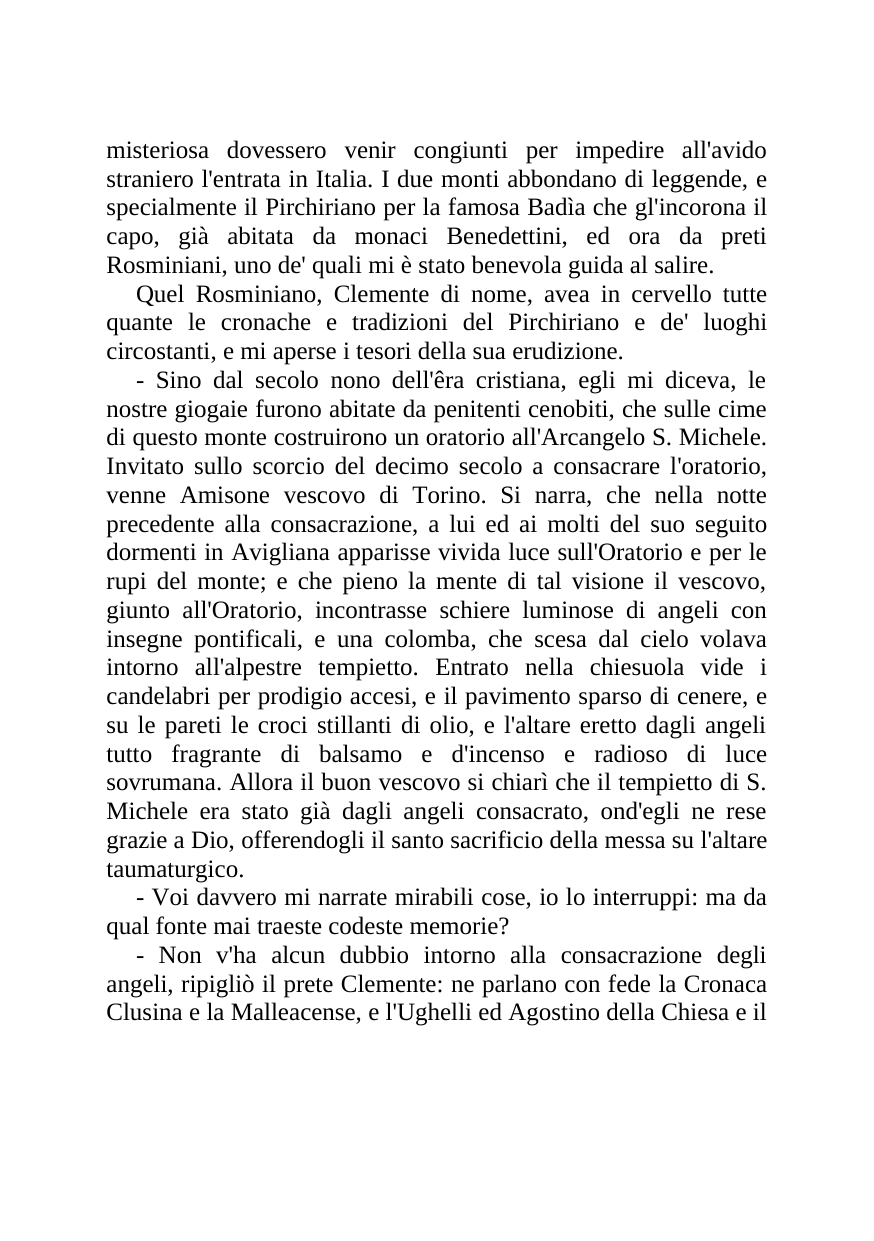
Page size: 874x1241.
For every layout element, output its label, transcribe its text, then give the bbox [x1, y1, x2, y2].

text - Voi davvero mi narrate mirabili cose, io lo interruppi: ma da qual fonte mai traeste codeste memorie? [106, 882, 768, 940]
text misteriosa dovessero venir congiunti per impedire all'avido straniero l'entrata in Italia. I due monti abbondano di leggende, e specialmente il Pirchiriano per la famosa Badìa che gl'incorona il capo, già abitata da monaci Benedettini, ed ora da preti Rosminiani, uno de' quali mi è stato benevola guida al salire. [106, 135, 768, 279]
text - Sino dal secolo nono dell'êra cristiana, egli mi diceva, le nostre giogaie furono abitate da penitenti cenobiti, che sulle cime di questo monte costruirono un oratorio all'Arcangelo S. Michele. Invitato sullo scorcio del decimo secolo a consacrare l'oratorio, venne Amisone vescovo di Torino. Si narra, che nella notte precedente alla consacrazione, a lui ed ai molti del suo seguito dormenti in Avigliana apparisse vivida luce sull'Oratorio e per le rupi del monte; e che pieno la mente di tal visione il vescovo, giunto all'Oratorio, incontrasse schiere luminose di angeli con insegne pontificali, e una colomba, che scesa dal cielo volava intorno all'alpestre tempietto. Entrato nella chiesuola vide i candelabri per prodigio accesi, e il pavimento sparso di cenere, e su le pareti le croci stillanti di olio, e l'altare eretto dagli angeli tutto fragrante di balsamo e d'incenso e radioso di luce sovrumana. Allora il buon vescovo si chiarì che il tempietto di S. Michele era stato già dagli angeli consacrato, ond'egli ne rese grazie a Dio, offerendogli il santo sacrificio della messa su l'altare taumaturgico. [106, 365, 768, 882]
text - Non v'ha alcun dubbio intorno alla consacrazione degli angeli, ripigliò il prete Clemente: ne parlano con fede la Cronaca Clusina e la Malleacense, e l'Ughelli ed Agostino della Chiesa e il [106, 940, 768, 1026]
text Quel Rosminiano, Clemente di nome, avea in cervello tutte quante le cronache e tradizioni del Pirchiriano e de' luoghi circostanti, e mi aperse i tesori della sua erudizione. [106, 279, 768, 365]
